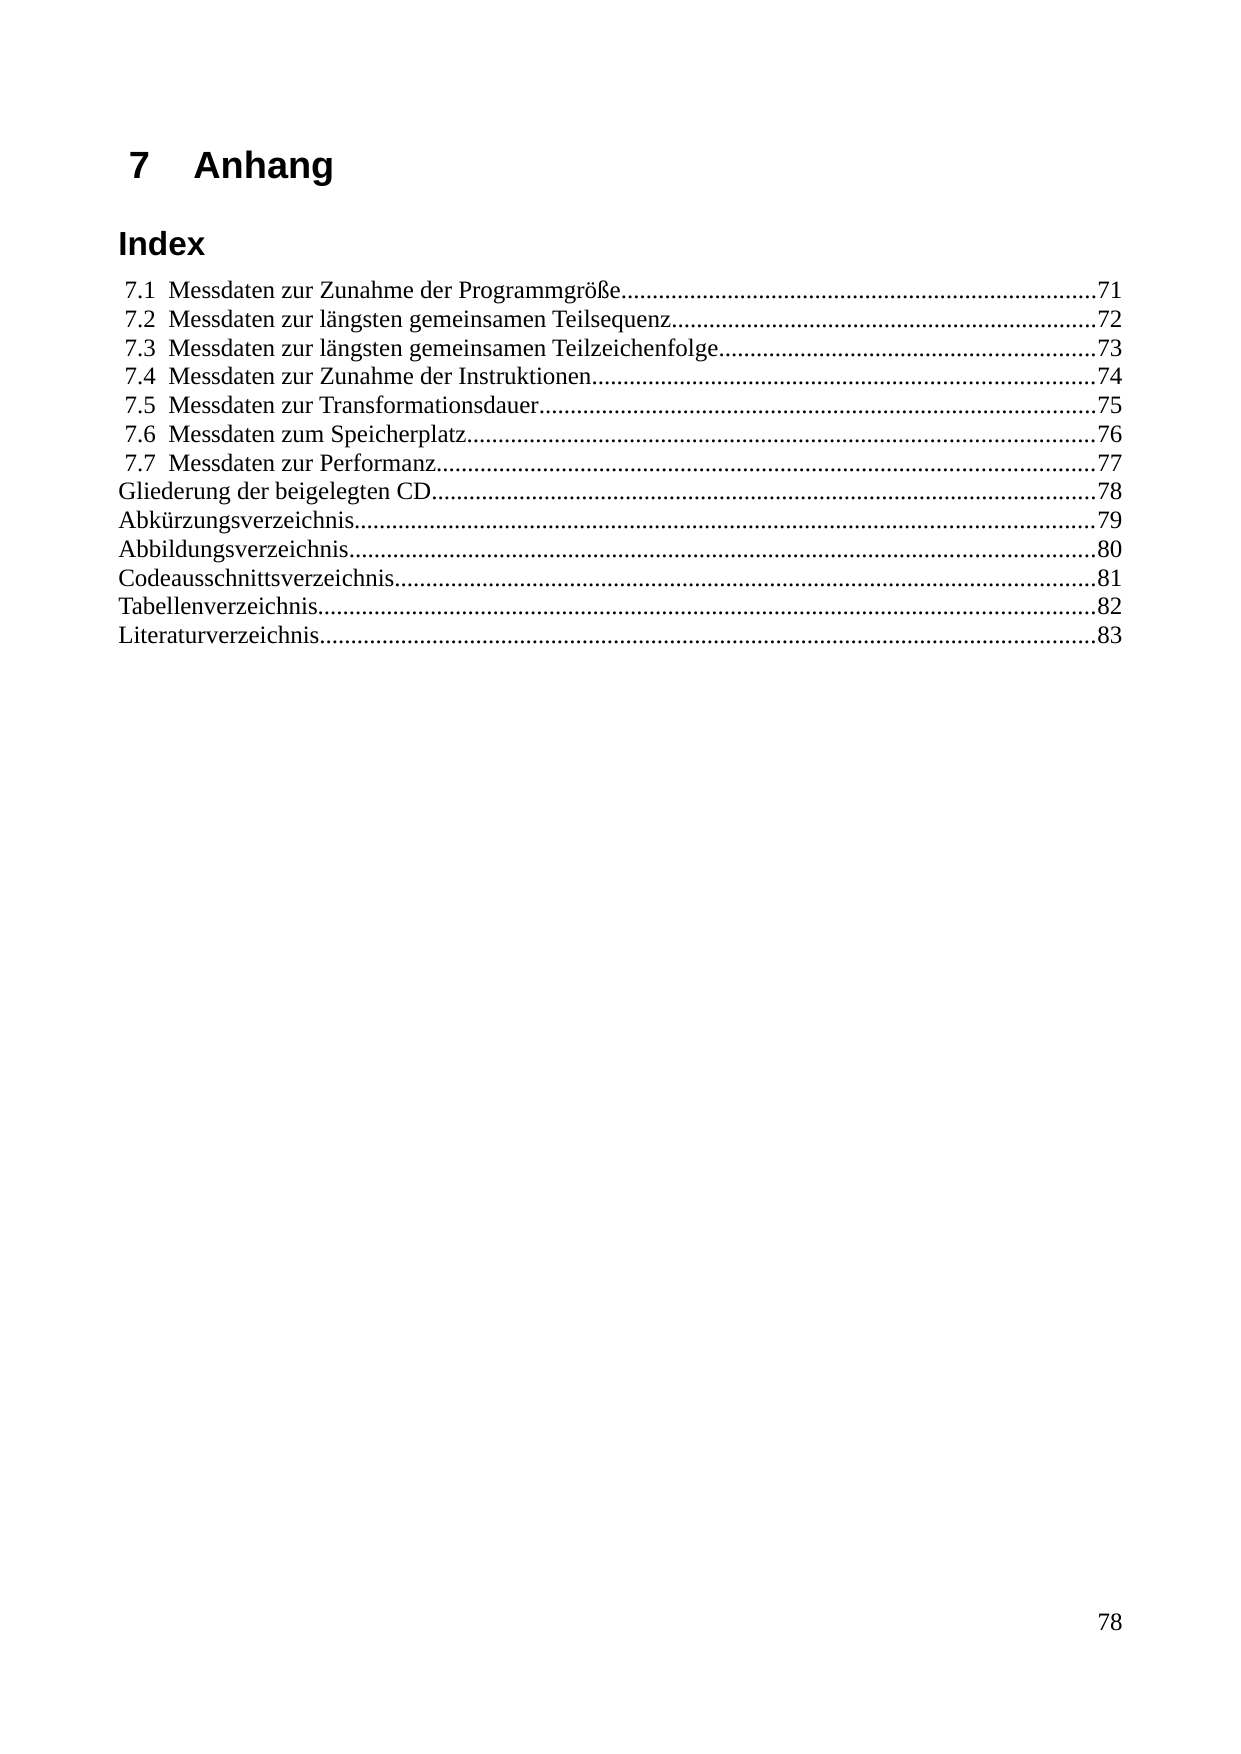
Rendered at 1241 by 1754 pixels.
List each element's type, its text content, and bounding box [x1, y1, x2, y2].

subtitle Index [118, 224, 1122, 263]
text Gliederung der beigelegten CD 78 [118, 476, 1122, 505]
text Codeausschnittsverzeichnis 81 [118, 563, 1122, 591]
text 7.2 Messdaten zur längsten gemeinsamen Teilsequenz 72 [118, 304, 1122, 333]
text 7.7 Messdaten zur Performanz 77 [118, 448, 1122, 476]
text 7.6 Messdaten zum Speicherplatz 76 [118, 419, 1122, 448]
text 7.4 Messdaten zur Zunahme der Instruktionen 74 [118, 361, 1122, 390]
subtitle Anhang [118, 143, 1122, 187]
text Abkürzungsverzeichnis 79 [118, 505, 1122, 534]
text Abbildungsverzeichnis 80 [118, 534, 1122, 563]
text Literaturverzeichnis 83 [118, 620, 1122, 649]
text 7.1 Messdaten zur Zunahme der Programmgröße 71 [118, 275, 1122, 304]
text 7.3 Messdaten zur längsten gemeinsamen Teilzeichenfolge 73 [118, 333, 1122, 361]
text 7.5 Messdaten zur Transformationsdauer 75 [118, 390, 1122, 419]
text Tabellenverzeichnis 82 [118, 591, 1122, 620]
